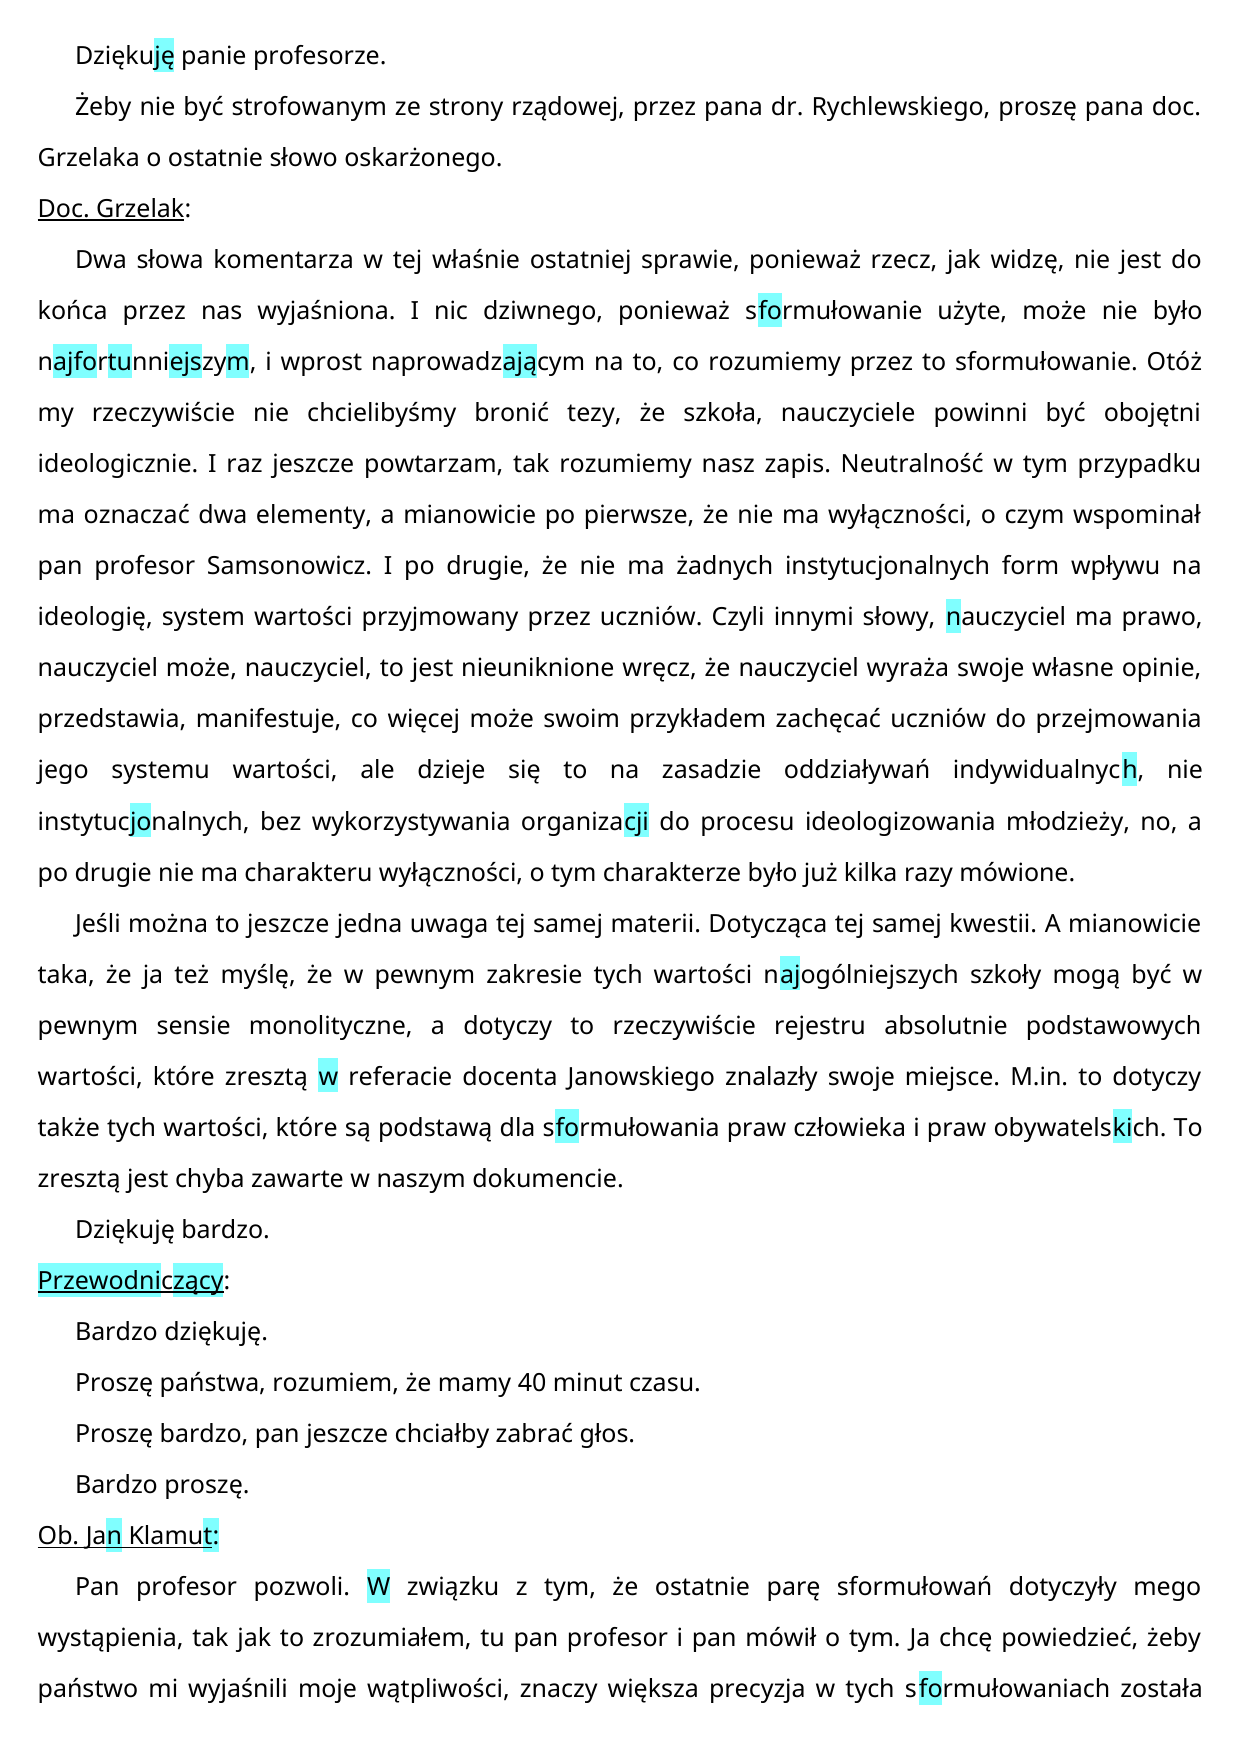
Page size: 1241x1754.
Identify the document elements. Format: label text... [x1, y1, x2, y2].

text Żeby nie być strofowanym ze strony rządowej, przez pana dr. Rychlewskiego, proszę pana doc. Grzelaka o ostatnie słowo oskarżonego. [37, 88, 1203, 174]
text Bardzo dziękuję. [37, 1313, 1203, 1348]
text Proszę bardzo, pan jeszcze chciałby zabrać głos. [37, 1416, 1203, 1450]
text Jeśli można to jeszcze jedna uwaga tej samej materii. Dotycząca tej samej kwestii. A mianowicie taka, że ja też myślę, że w pewnym zakresie tych wartości najogólniejszych szkoły mogą być w pewnym sensie monolityczne, a dotyczy to rzeczywiście rejestru absolutnie podstawowych wartości, które zresztą w referacie docenta Janowskiego znalazły swoje miejsce. M.in. to dotyczy także tych wartości, które są podstawą dla sformułowania praw człowieka i praw obywatelskich. To zresztą jest chyba zawarte w naszym dokumencie. [37, 905, 1203, 1194]
text Dwa słowa komentarza w tej właśnie ostatniej sprawie, ponieważ rzecz, jak widzę, nie jest do końca przez nas wyjaśniona. I nic dziwnego, ponieważ sformułowanie użyte, może nie było najfortunniejszym, i wprost naprowadzającym na to, co rozumiemy przez to sformułowanie. Otóż my rzeczywiście nie chcielibyśmy bronić tezy, że szkoła, nauczyciele powinni być obojętni ideologicznie. I raz jeszcze powtarzam, tak rozumiemy nasz zapis. Neutralność w tym przypadku ma oznaczać dwa elementy, a mianowicie po pierwsze, że nie ma wyłączności, o czym wspominał pan profesor Samsonowicz. I po drugie, że nie ma żadnych instytucjonalnych form wpływu na ideologię, system wartości przyjmowany przez uczniów. Czyli innymi słowy, nauczyciel ma prawo, nauczyciel może, nauczyciel, to jest nieuniknione wręcz, że nauczyciel wyraża swoje własne opinie, przedstawia, manifestuje, co więcej może swoim przykładem zachęcać uczniów do przejmowania jego systemu wartości, ale dzieje się to na zasadzie oddziaływań indywidualnych, nie instytucjonalnych, bez wykorzystywania organizacji do procesu ideologizowania młodzieży, no, a po drugie nie ma charakteru wyłączności, o tym charakterze było już kilka razy mówione. [37, 242, 1203, 888]
text Pan profesor pozwoli. W związku z tym, że ostatnie parę sformułowań dotyczyły mego wystąpienia, tak jak to zrozumiałem, tu pan profesor i pan mówił o tym. Ja chcę powiedzieć, żeby państwo mi wyjaśnili moje wątpliwości, znaczy większa precyzja w tych sformułowaniach została [37, 1569, 1203, 1705]
text Bardzo proszę. [37, 1467, 1203, 1501]
text Ob. Jan Klamut: [37, 1518, 1203, 1552]
text Dziękuję bardzo. [37, 1211, 1203, 1246]
text Przewodniczący: [37, 1262, 1203, 1297]
text Dziękuję panie profesorze. [37, 37, 1203, 72]
text Proszę państwa, rozumiem, że mamy 40 minut czasu. [37, 1364, 1203, 1399]
text Doc. Grzelak: [37, 191, 1203, 225]
